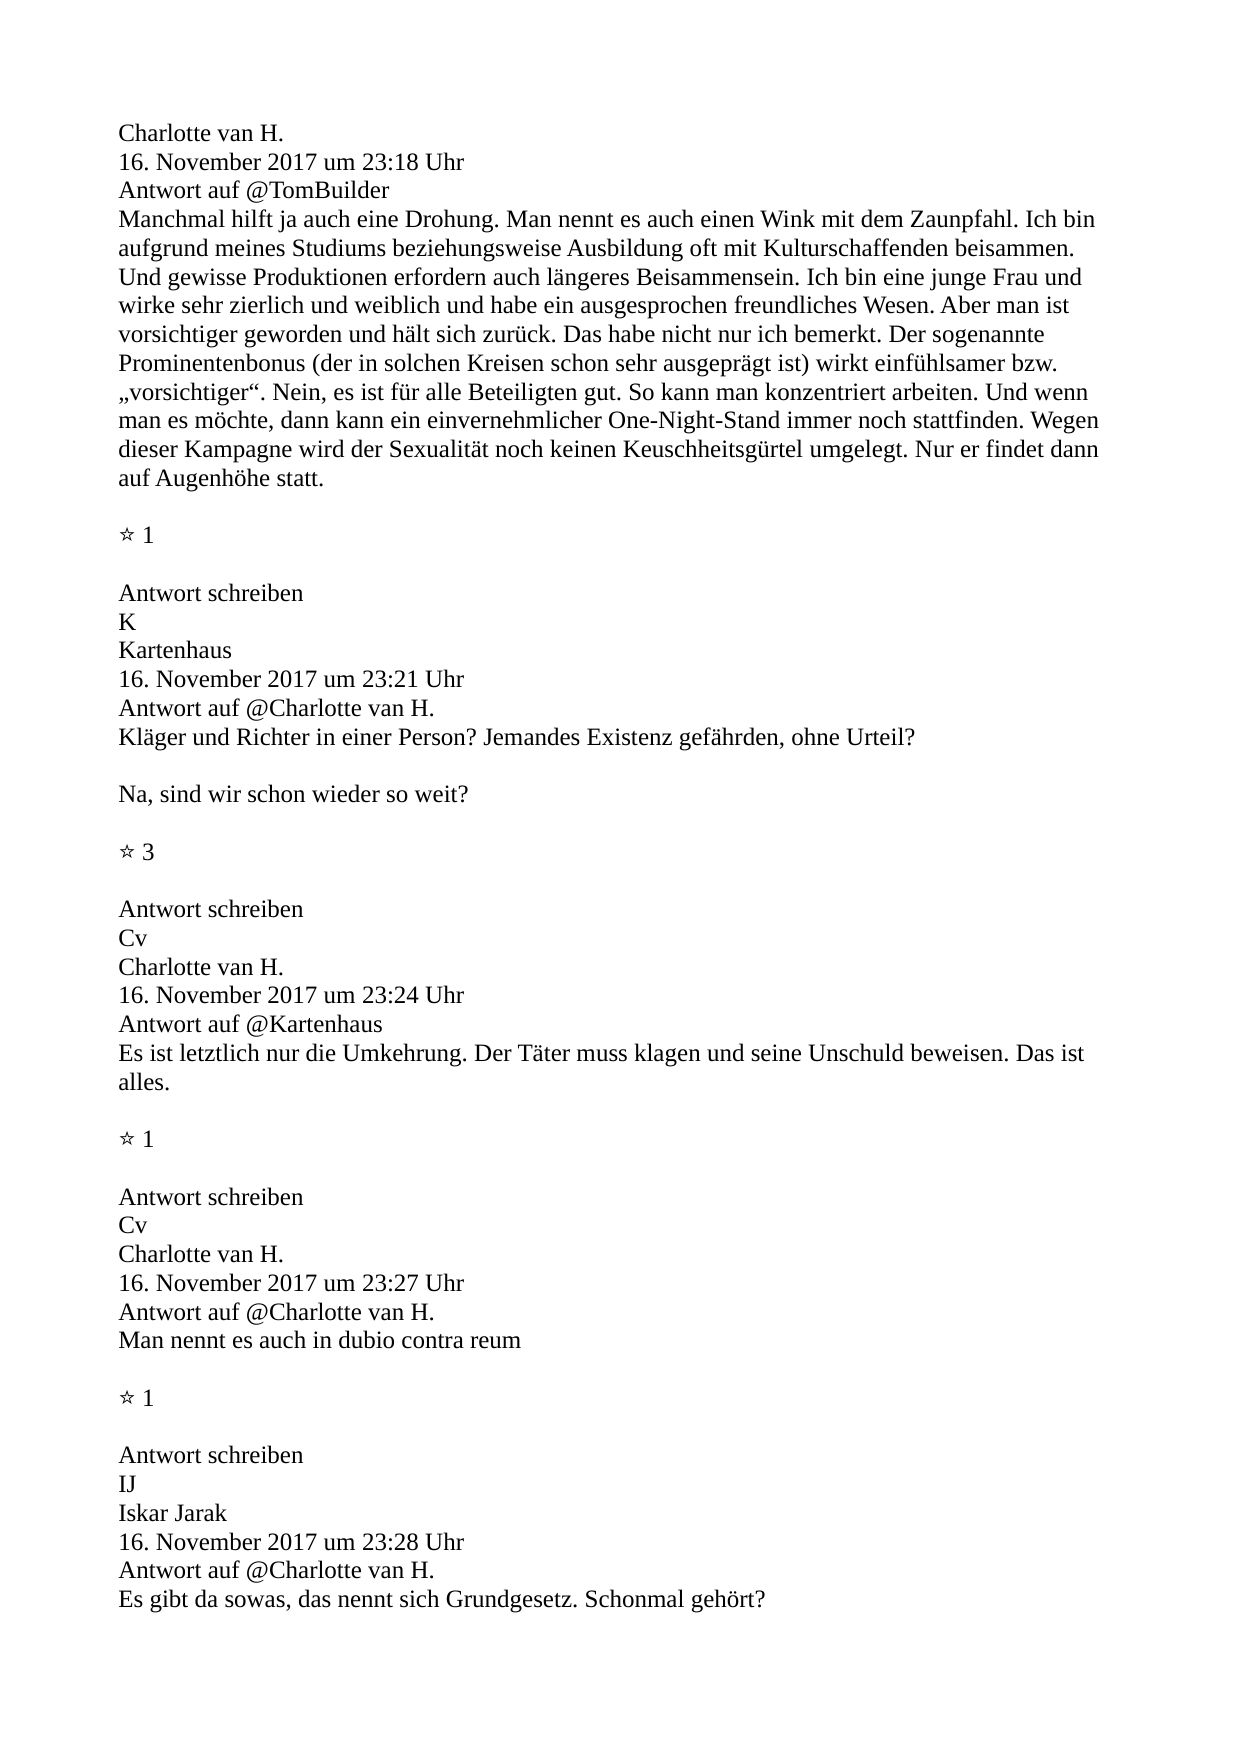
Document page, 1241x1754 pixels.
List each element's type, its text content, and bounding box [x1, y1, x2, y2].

text Antwort schreiben [118, 1182, 1122, 1211]
text Iskar Jarak [118, 1498, 1122, 1527]
text Antwort auf @Kartenhaus [118, 1009, 1122, 1038]
text ⭐️ 1 [118, 1383, 1122, 1412]
text ⭐️ 1 [118, 521, 1122, 549]
text Na, sind wir schon wieder so weit? [118, 779, 1122, 808]
text IJ [118, 1469, 1122, 1498]
text Charlotte van H. [118, 118, 1122, 147]
text 16. November 2017 um 23:28 Uhr [118, 1527, 1122, 1556]
text 16. November 2017 um 23:27 Uhr [118, 1268, 1122, 1297]
text Antwort auf @TomBuilder [118, 176, 1122, 204]
text Es ist letztlich nur die Umkehrung. Der Täter muss klagen und seine Unschuld beweisen. Das ist alles. [118, 1038, 1122, 1096]
text ⭐️ 1 [118, 1124, 1122, 1153]
text Kartenhaus [118, 636, 1122, 664]
text Antwort auf @Charlotte van H. [118, 1297, 1122, 1326]
text Es gibt da sowas, das nennt sich Grundgesetz. Schonmal gehört? [118, 1584, 1122, 1613]
text Charlotte van H. [118, 952, 1122, 981]
text Kläger und Richter in einer Person? Jemandes Existenz gefährden, ohne Urteil? [118, 722, 1122, 751]
text ⭐️ 3 [118, 837, 1122, 866]
text K [118, 607, 1122, 636]
text Cv [118, 1211, 1122, 1239]
text Antwort schreiben [118, 894, 1122, 923]
text Antwort schreiben [118, 578, 1122, 607]
text 16. November 2017 um 23:24 Uhr [118, 981, 1122, 1009]
text Antwort auf @Charlotte van H. [118, 1556, 1122, 1584]
text Manchmal hilft ja auch eine Drohung. Man nennt es auch einen Wink mit dem Zaunpfahl. Ich bin aufgrund meines Studiums beziehungsweise Ausbildung oft mit Kulturschaffenden beisammen. Und gewisse Produktionen erfordern auch längeres Beisammensein. Ich bin eine junge Frau und wirke sehr zierlich und weiblich und habe ein ausgesprochen freundliches Wesen. Aber man ist vorsichtiger geworden und hält sich zurück. Das habe nicht nur ich bemerkt. Der sogenannte Prominentenbonus (der in solchen Kreisen schon sehr ausgeprägt ist) wirkt einfühlsamer bzw. „vorsichtiger“. Nein, es ist für alle Beteiligten gut. So kann man konzentriert arbeiten. Und wenn man es möchte, dann kann ein einvernehmlicher One-Night-Stand immer noch stattfinden. Wegen dieser Kampagne wird der Sexualität noch keinen Keuschheitsgürtel umgelegt. Nur er findet dann auf Augenhöhe statt. [118, 204, 1122, 492]
text Cv [118, 923, 1122, 952]
text Antwort schreiben [118, 1441, 1122, 1469]
text Antwort auf @Charlotte van H. [118, 693, 1122, 722]
text 16. November 2017 um 23:21 Uhr [118, 664, 1122, 693]
text Man nennt es auch in dubio contra reum [118, 1326, 1122, 1354]
text 16. November 2017 um 23:18 Uhr [118, 147, 1122, 176]
text Charlotte van H. [118, 1239, 1122, 1268]
